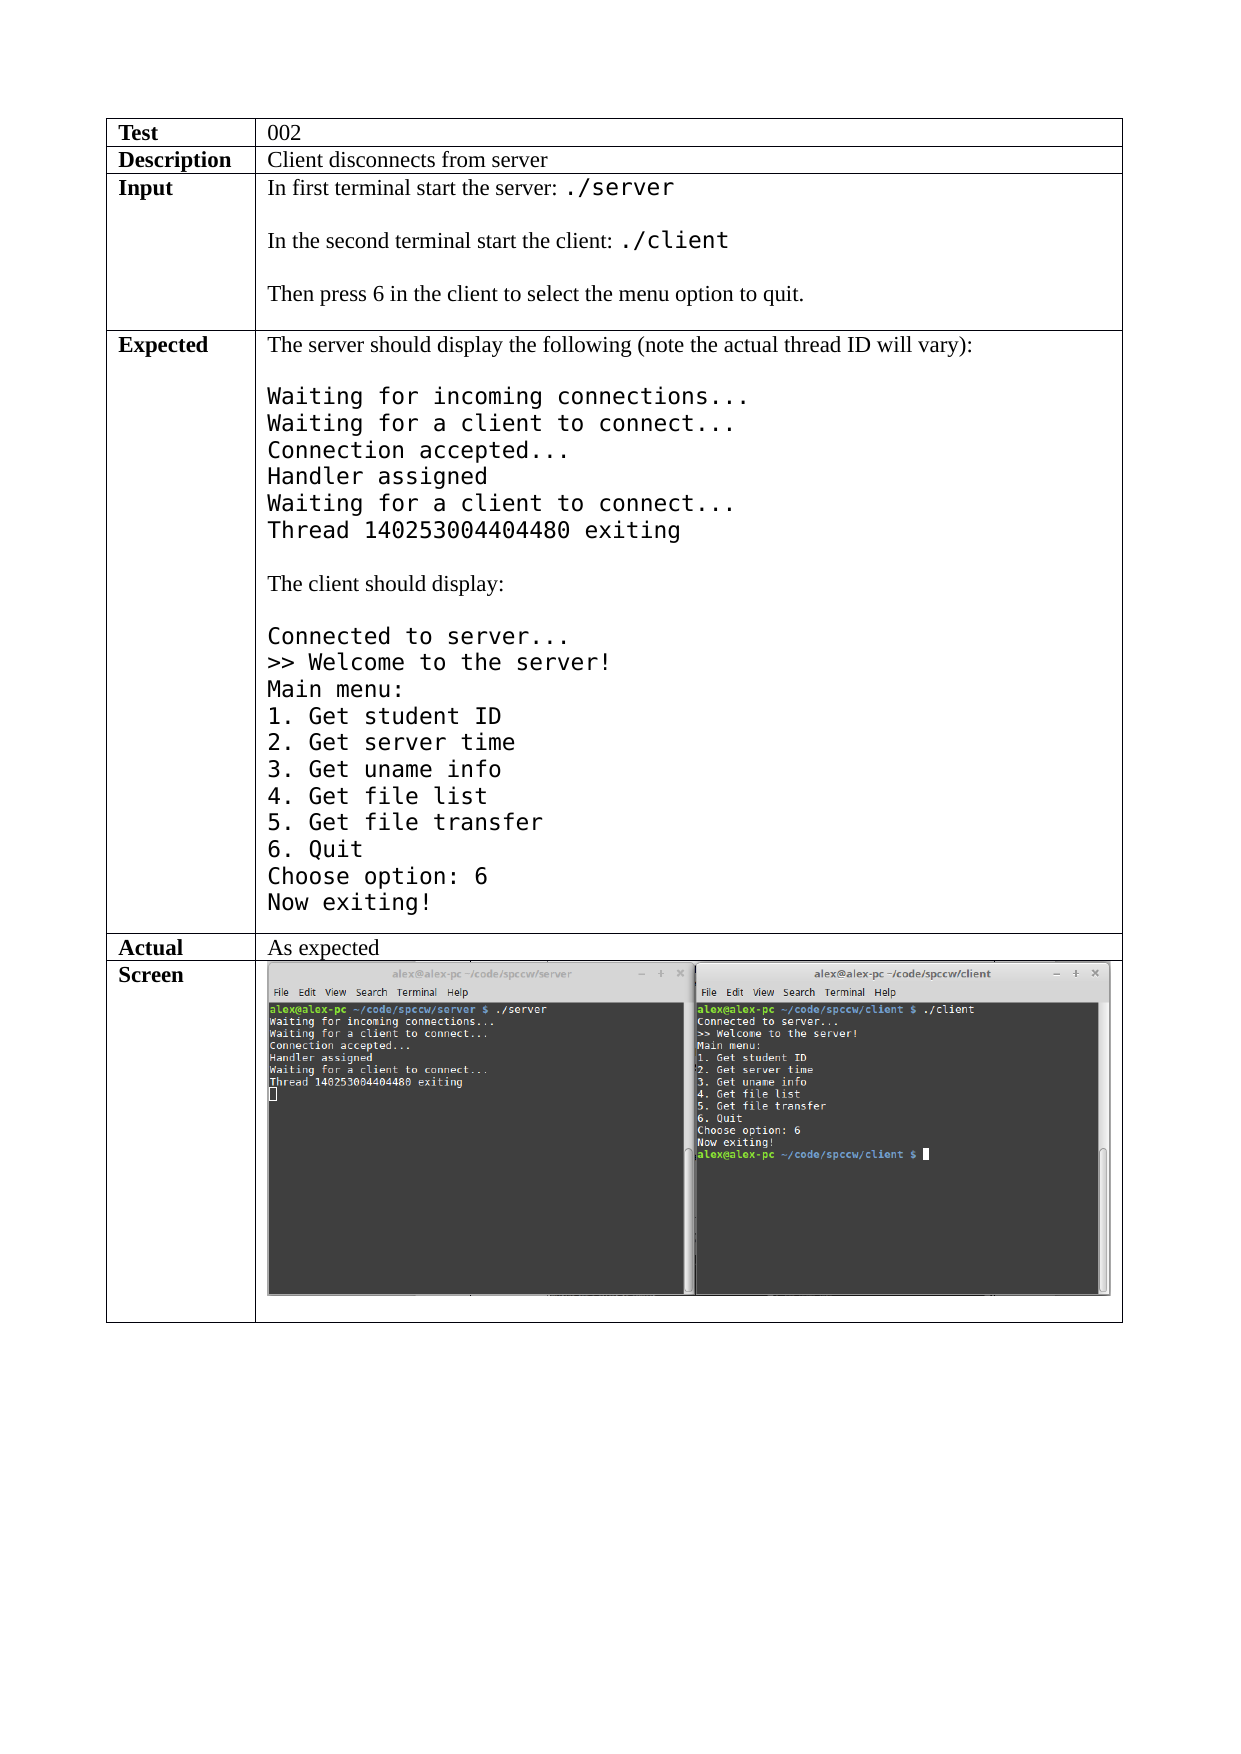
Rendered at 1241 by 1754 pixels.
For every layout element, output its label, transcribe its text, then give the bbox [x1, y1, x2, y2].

table_header Test [107, 119, 255, 146]
table_cell As expected [256, 934, 1122, 960]
table_cell [256, 961, 1122, 1322]
table_cell The server should display the following (note the actual thread ID will vary): Waiting for incoming connections... Waiting for a client to connect... Connection accepted... Handler assigned Waiting for a client to connect... Thread 140253004404480 exiting The client should display: Connected to server... >> Welcome to the server! Main menu: 1. Get student ID 2. Get server time 3. Get uname info 4. Get file list 5. Get file transfer 6. Quit Choose option: 6 Now exiting! [256, 331, 1122, 933]
table_cell Actual [107, 934, 255, 960]
table_cell Expected [107, 331, 255, 933]
table_cell Description [107, 147, 255, 173]
table_cell Client disconnects from server [256, 147, 1122, 173]
table_cell Input [107, 174, 255, 330]
table_header 002 [256, 119, 1122, 146]
table_cell Screen [107, 961, 255, 1322]
table_cell In first terminal start the server: ./server In the second terminal start the client: ./client Then press 6 in the client to select the menu option to quit. [256, 174, 1122, 330]
picture [267, 961, 1111, 1296]
